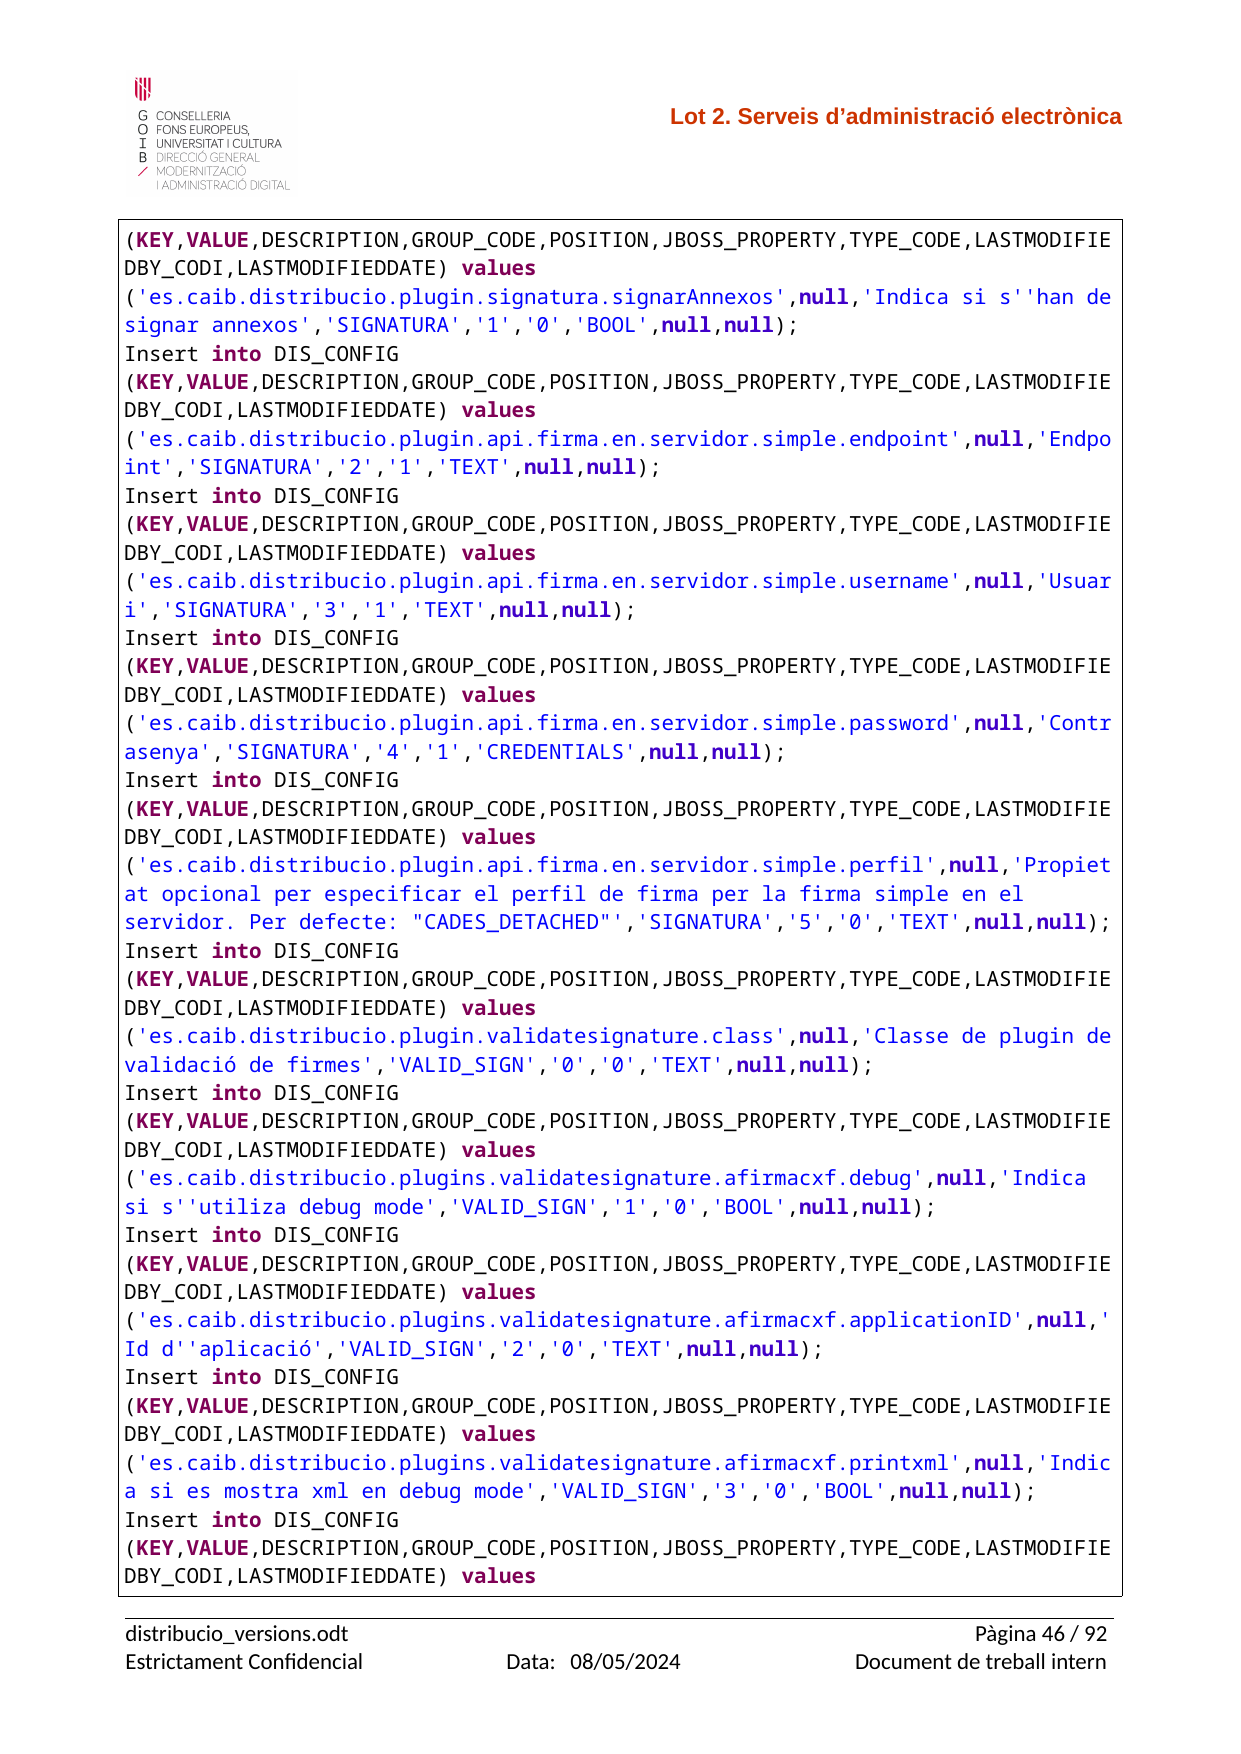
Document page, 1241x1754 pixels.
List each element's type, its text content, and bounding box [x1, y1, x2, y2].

picture [126, 70, 299, 197]
table_header (KEY,VALUE,DESCRIPTION,GROUP_CODE,POSITION,JBOSS_PROPERTY,TYPE_CODE,LASTMODIFIEDBY_CODI,LASTMODIFIEDDATE) values ('es.caib.distribucio.plugin.signatura.signarAnnexos',null,'Indica si s''han de signar annexos','SIGNATURA','1','0','BOOL',null,null); Insert into DIS_CONFIG (KEY,VALUE,DESCRIPTION,GROUP_CODE,POSITION,JBOSS_PROPERTY,TYPE_CODE,LASTMODIFIEDBY_CODI,LASTMODIFIEDDATE) values ('es.caib.distribucio.plugin.api.firma.en.servidor.simple.endpoint',null,'Endpoint','SIGNATURA','2','1','TEXT',null,null); Insert into DIS_CONFIG (KEY,VALUE,DESCRIPTION,GROUP_CODE,POSITION,JBOSS_PROPERTY,TYPE_CODE,LASTMODIFIEDBY_CODI,LASTMODIFIEDDATE) values ('es.caib.distribucio.plugin.api.firma.en.servidor.simple.username',null,'Usuari','SIGNATURA','3','1','TEXT',null,null); Insert into DIS_CONFIG (KEY,VALUE,DESCRIPTION,GROUP_CODE,POSITION,JBOSS_PROPERTY,TYPE_CODE,LASTMODIFIEDBY_CODI,LASTMODIFIEDDATE) values ('es.caib.distribucio.plugin.api.firma.en.servidor.simple.password',null,'Contrasenya','SIGNATURA','4','1','CREDENTIALS',null,null); Insert into DIS_CONFIG (KEY,VALUE,DESCRIPTION,GROUP_CODE,POSITION,JBOSS_PROPERTY,TYPE_CODE,LASTMODIFIEDBY_CODI,LASTMODIFIEDDATE) values ('es.caib.distribucio.plugin.api.firma.en.servidor.simple.perfil',null,'Propietat opcional per especificar el perfil de firma per la firma simple en el servidor. Per defecte: "CADES_DETACHED"','SIGNATURA','5','0','TEXT',null,null); Insert into DIS_CONFIG (KEY,VALUE,DESCRIPTION,GROUP_CODE,POSITION,JBOSS_PROPERTY,TYPE_CODE,LASTMODIFIEDBY_CODI,LASTMODIFIEDDATE) values ('es.caib.distribucio.plugin.validatesignature.class',null,'Classe de plugin de validació de firmes','VALID_SIGN','0','0','TEXT',null,null); Insert into DIS_CONFIG (KEY,VALUE,DESCRIPTION,GROUP_CODE,POSITION,JBOSS_PROPERTY,TYPE_CODE,LASTMODIFIEDBY_CODI,LASTMODIFIEDDATE) values ('es.caib.distribucio.plugins.validatesignature.afirmacxf.debug',null,'Indica si s''utiliza debug mode','VALID_SIGN','1','0','BOOL',null,null); Insert into DIS_CONFIG (KEY,VALUE,DESCRIPTION,GROUP_CODE,POSITION,JBOSS_PROPERTY,TYPE_CODE,LASTMODIFIEDBY_CODI,LASTMODIFIEDDATE) values ('es.caib.distribucio.plugins.validatesignature.afirmacxf.applicationID',null,'Id d''aplicació','VALID_SIGN','2','0','TEXT',null,null); Insert into DIS_CONFIG (KEY,VALUE,DESCRIPTION,GROUP_CODE,POSITION,JBOSS_PROPERTY,TYPE_CODE,LASTMODIFIEDBY_CODI,LASTMODIFIEDDATE) values ('es.caib.distribucio.plugins.validatesignature.afirmacxf.printxml',null,'Indica si es mostra xml en debug mode','VALID_SIGN','3','0','BOOL',null,null); Insert into DIS_CONFIG (KEY,VALUE,DESCRIPTION,GROUP_CODE,POSITION,JBOSS_PROPERTY,TYPE_CODE,LASTMODIFIEDBY_CODI,LASTMODIFIEDDATE) values [119, 220, 1122, 1596]
